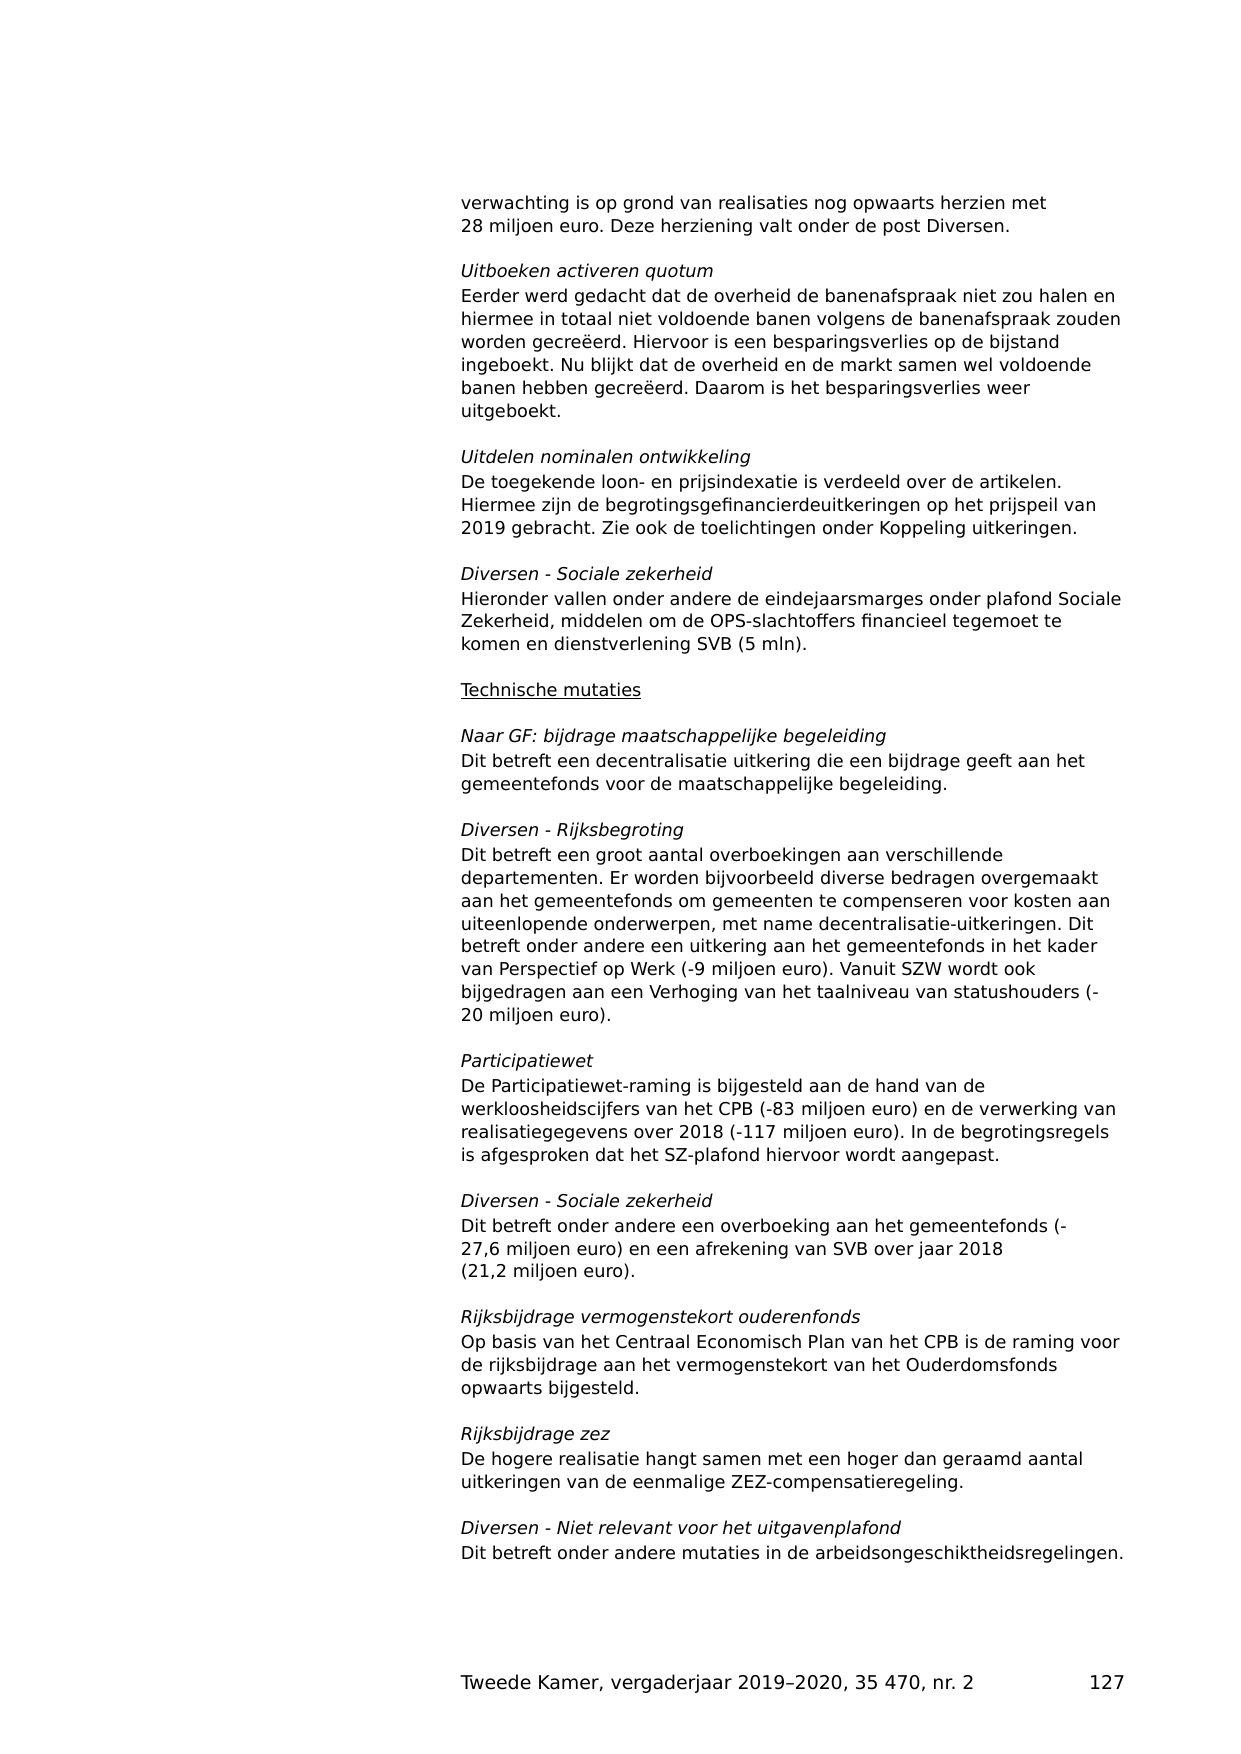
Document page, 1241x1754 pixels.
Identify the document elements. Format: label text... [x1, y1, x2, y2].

text Diversen - Sociale zekerheid [461, 1189, 1125, 1212]
text Dit betreft een groot aantal overboekingen aan verschillende departementen. Er worden bijvoorbeeld diverse bedragen overgemaakt aan het gemeentefonds om gemeenten te compenseren voor kosten aan uiteenlopende onderwerpen, met name decentralisatie-uitkeringen. Dit betreft onder andere een uitkering aan het gemeentefonds in het kader van Perspectief op Werk (-9 miljoen euro). Vanuit SZW wordt ook bijgedragen aan een Verhoging van het taalniveau van statushouders (-20 miljoen euro). [461, 843, 1125, 1026]
text De hogere realisatie hangt samen met een hoger dan geraamd aantal uitkeringen van de eenmalige ZEZ-compensatieregeling. [461, 1447, 1125, 1493]
text Uitboeken activeren quotum [461, 259, 1125, 282]
text De Participatiewet-raming is bijgesteld aan de hand van de werkloosheidscijfers van het CPB (-83 miljoen euro) en de verwerking van realisatiegegevens over 2018 (-117 miljoen euro). In de begrotingsregels is afgesproken dat het SZ-plafond hiervoor wordt aangepast. [461, 1074, 1125, 1166]
text De toegekende loon- en prijsindexatie is verdeeld over de artikelen. Hiermee zijn de begrotingsgefinancierdeuitkeringen op het prijspeil van 2019 gebracht. Zie ook de toelichtingen onder Koppeling uitkeringen. [461, 470, 1125, 539]
text Dit betreft onder andere een overboeking aan het gemeentefonds (-27,6 miljoen euro) en een afrekening van SVB over jaar 2018 (21,2 miljoen euro). [461, 1214, 1125, 1282]
text Hieronder vallen onder andere de eindejaarsmarges onder plafond Sociale Zekerheid, middelen om de OPS-slachtoffers financieel tegemoet te komen en dienstverlening SVB (5 mln). [461, 587, 1125, 655]
text Diversen - Niet relevant voor het uitgavenplafond [461, 1516, 1125, 1539]
text Naar GF: bijdrage maatschappelijke begeleiding [461, 724, 1125, 747]
text verwachting is op grond van realisaties nog opwaarts herzien met 28 miljoen euro. Deze herziening valt onder de post Diversen. [461, 191, 1125, 237]
text Op basis van het Centraal Economisch Plan van het CPB is de raming voor de rijksbijdrage aan het vermogenstekort van het Ouderdomsfonds opwaarts bijgesteld. [461, 1330, 1125, 1399]
text Eerder werd gedacht dat de overheid de banenafspraak niet zou halen en hiermee in totaal niet voldoende banen volgens de banenafspraak zouden worden gecreëerd. Hiervoor is een besparingsverlies op de bijstand ingeboekt. Nu blijkt dat de overheid en de markt samen wel voldoende banen hebben gecreëerd. Daarom is het besparingsverlies weer uitgeboekt. [461, 284, 1125, 422]
text Technische mutaties [461, 678, 1125, 701]
text Diversen - Rijksbegroting [461, 818, 1125, 841]
text Rijksbijdrage vermogenstekort ouderenfonds [461, 1305, 1125, 1328]
text Dit betreft onder andere mutaties in de arbeidsongeschiktheidsregelingen. [461, 1541, 1125, 1564]
text Participatiewet [461, 1049, 1125, 1072]
text Dit betreft een decentralisatie uitkering die een bijdrage geeft aan het gemeentefonds voor de maatschappelijke begeleiding. [461, 749, 1125, 795]
text Rijksbijdrage zez [461, 1422, 1125, 1445]
text Uitdelen nominalen ontwikkeling [461, 445, 1125, 468]
text Diversen - Sociale zekerheid [461, 562, 1125, 584]
